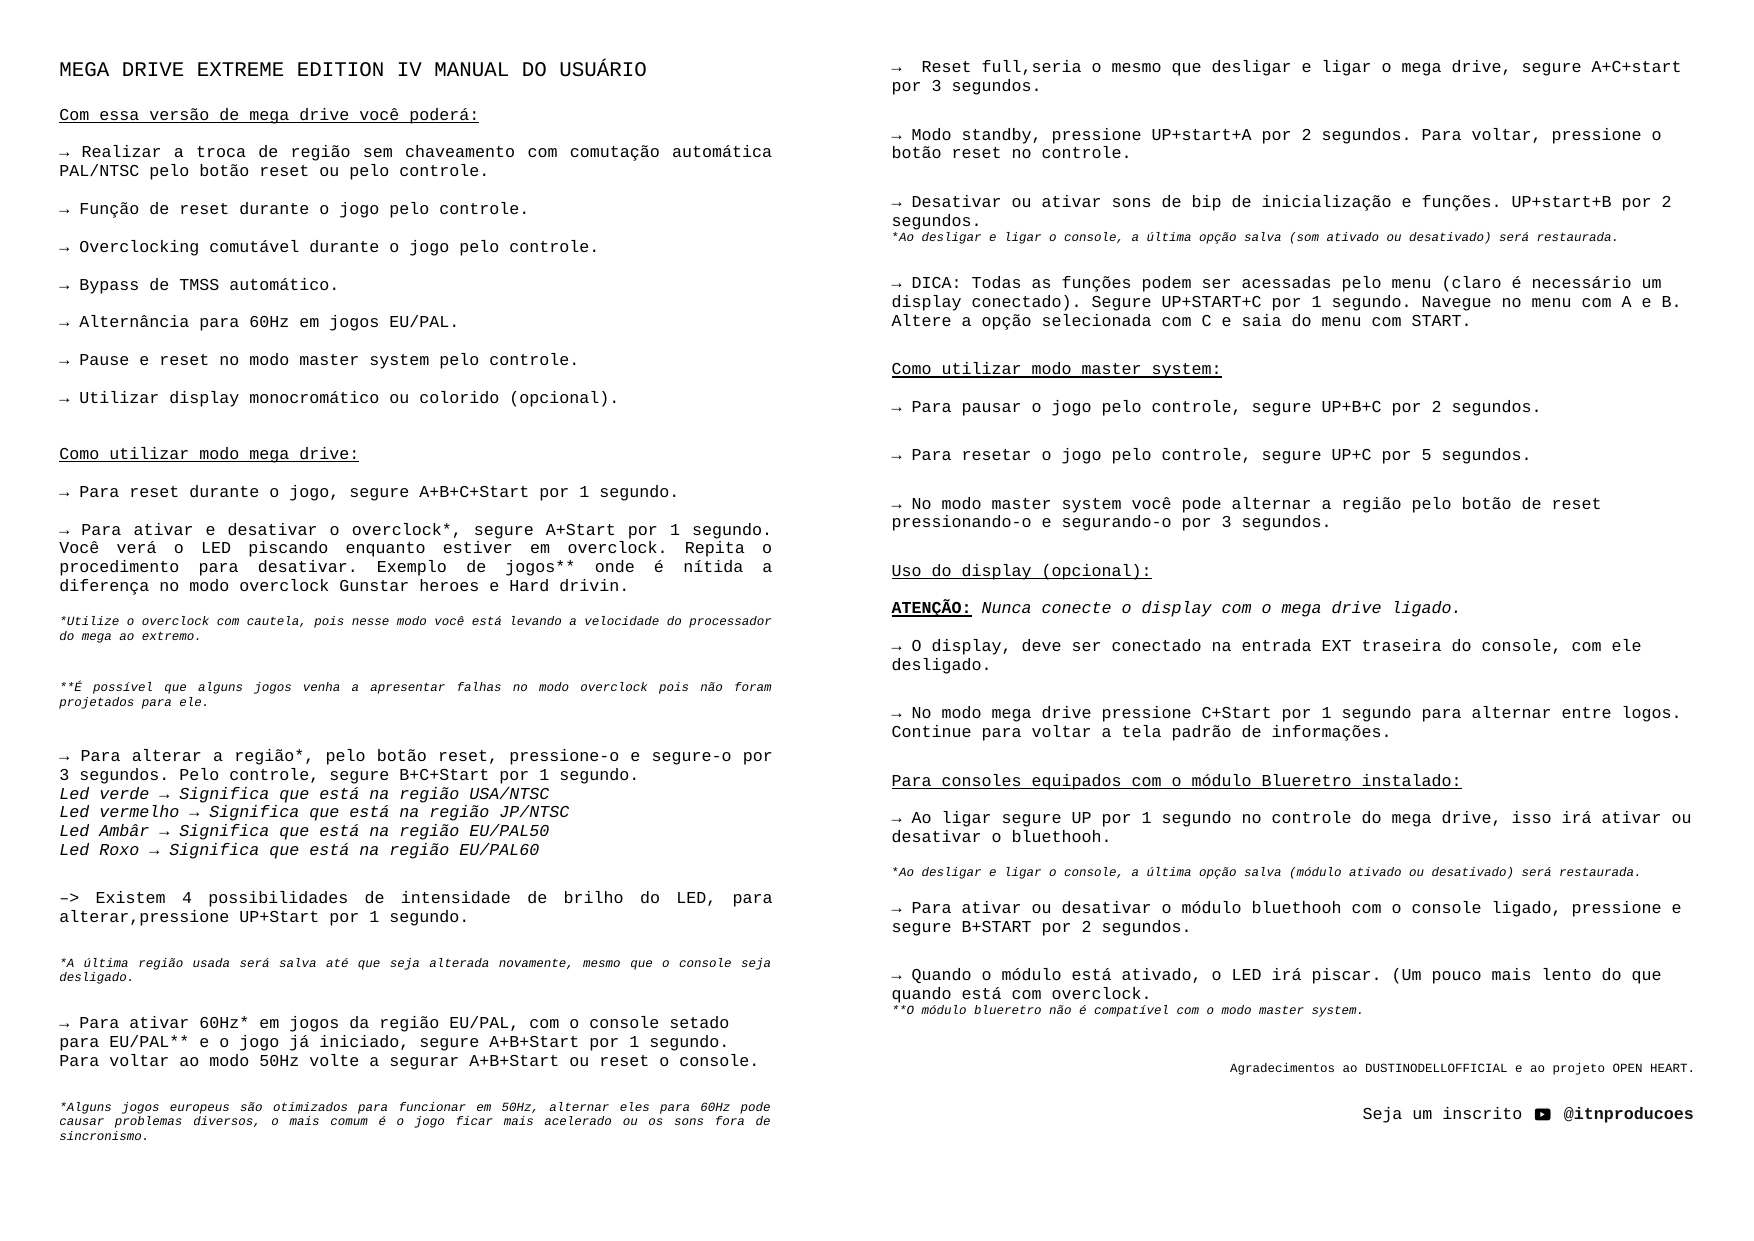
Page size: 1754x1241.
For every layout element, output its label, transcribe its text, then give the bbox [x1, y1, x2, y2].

text → Pause e reset no modo master system pelo controle. [59, 351, 773, 370]
text → Para pausar o jogo pelo controle, segure UP+B+C por 2 segundos. [891, 398, 1695, 417]
text → Para reset durante o jogo, segure A+B+C+Start por 1 segundo. [59, 483, 773, 502]
text Agradecimentos ao DUSTINODELLOFFICIAL e ao projeto OPEN HEART. [891, 1048, 1695, 1076]
text → Função de reset durante o jogo pelo controle. [59, 201, 773, 219]
text → Bypass de TMSS automático. [59, 276, 773, 295]
picture [1534, 1107, 1551, 1121]
text → Overclocking comutável durante o jogo pelo controle. [59, 238, 773, 257]
text MEGA DRIVE EXTREME EDITION IV MANUAL DO USUÁRIO [59, 59, 773, 83]
text **É possível que alguns jogos venha a apresentar falhas no modo overclock pois não foram projetados para ele. [59, 681, 773, 710]
text → Utilizar display monocromático ou colorido (opcional). [59, 389, 773, 408]
table_header [1522, 1106, 1545, 1154]
text → Reset full,seria o mesmo que desligar e ligar o mega drive, segure A+C+start por 3 segundos. [891, 59, 1695, 97]
text Led verde → Significa que está na região USA/NTSC Led vermelho → Significa que está na região JP/NTSC Led Ambâr → Significa que está na região EU/PAL50 Led Roxo → Significa que está na região EU/PAL60 [59, 785, 773, 861]
text → Para alterar a região*, pelo botão reset, pressione-o e segure-o por 3 segundos. Pelo controle, segure B+C+Start por 1 segundo. [59, 747, 773, 785]
text → DICA: Todas as funções podem ser acessadas pelo menu (claro é necessário um display conectado). Segure UP+START+C por 1 segundo. Navegue no menu com A e B. Altere a opção selecionada com C e saia do menu com START. [891, 275, 1695, 331]
text → Para ativar e desativar o overclock*, segure A+Start por 1 segundo. Você verá o LED piscando enquanto estiver em overclock. Repita o procedimento para desativar. Exemplo de jogos** onde é nítida a diferença no modo overclock Gunstar heroes e Hard drivin. [59, 521, 773, 597]
text Para consoles equipados com o módulo Blueretro instalado: → Ao ligar segure UP por 1 segundo no controle do mega drive, isso irá ativar ou desativar o bluethooh. *Ao desligar e ligar o console, a última opção salva (módulo ativado ou desativado) será restaurada. → Para ativar ou desativar o módulo bluethooh com o console ligado, pressione e segure B+START por 2 segundos. [891, 772, 1695, 937]
text → Desativar ou ativar sons de bip de inicialização e funções. UP+start+B por 2 segundos. *Ao desligar e ligar o console, a última opção salva (som ativado ou desativado) será restaurada. [891, 193, 1695, 245]
text → Alternância para 60Hz em jogos EU/PAL. [59, 314, 773, 333]
text Como utilizar modo mega drive: [59, 446, 773, 464]
text → Quando o módulo está ativado, o LED irá piscar. (Um pouco mais lento do que quando está com overclock. **O módulo blueretro não é compatível com o modo master system. [891, 967, 1695, 1018]
text Com essa versão de mega drive você poderá: [59, 106, 773, 125]
text → Para ativar 60Hz* em jogos da região EU/PAL, com o console setado para EU/PAL** e o jogo já iniciado, segure A+B+Start por 1 segundo. Para voltar ao modo 50Hz volte a segurar A+B+Start ou reset o console. [59, 1015, 773, 1072]
text –> Existem 4 possibilidades de intensidade de brilho do LED, para alterar,pressione UP+Start por 1 segundo. [59, 890, 773, 928]
text → Para resetar o jogo pelo controle, segure UP+C por 5 segundos. [891, 447, 1695, 466]
text *A última região usada será salva até que seja alterada novamente, mesmo que o console seja desligado. [59, 957, 773, 986]
table_header @itnproducoes [1545, 1106, 1693, 1154]
text Uso do display (opcional): ATENÇÃO: Nunca conecte o display com o mega drive ligado. → O display, deve ser conectado na entrada EXT traseira do console, com ele desligado. [891, 562, 1695, 676]
text *Alguns jogos europeus são otimizados para funcionar em 50Hz, alternar eles para 60Hz pode causar problemas diversos, o mais comum é o jogo ficar mais acelerado ou os sons fora de sincronismo. [59, 1101, 773, 1144]
text → No modo master system você pode alternar a região pelo botão de reset pressionando-o e segurando-o por 3 segundos. [891, 495, 1695, 533]
text *Utilize o overclock com cautela, pois nesse modo você está levando a velocidade do processador do mega ao extremo. [59, 615, 773, 644]
text → No modo mega drive pressione C+Start por 1 segundo para alternar entre logos. Continue para voltar a tela padrão de informações. [891, 705, 1695, 743]
text → Modo standby, pressione UP+start+A por 2 segundos. Para voltar, pressione o botão reset no controle. [891, 126, 1695, 164]
text → Realizar a troca de região sem chaveamento com comutação automática PAL/NTSC pelo botão reset ou pelo controle. [59, 144, 773, 182]
text Como utilizar modo master system: [891, 361, 1695, 380]
table_header Seja um inscrito [1233, 1106, 1522, 1154]
